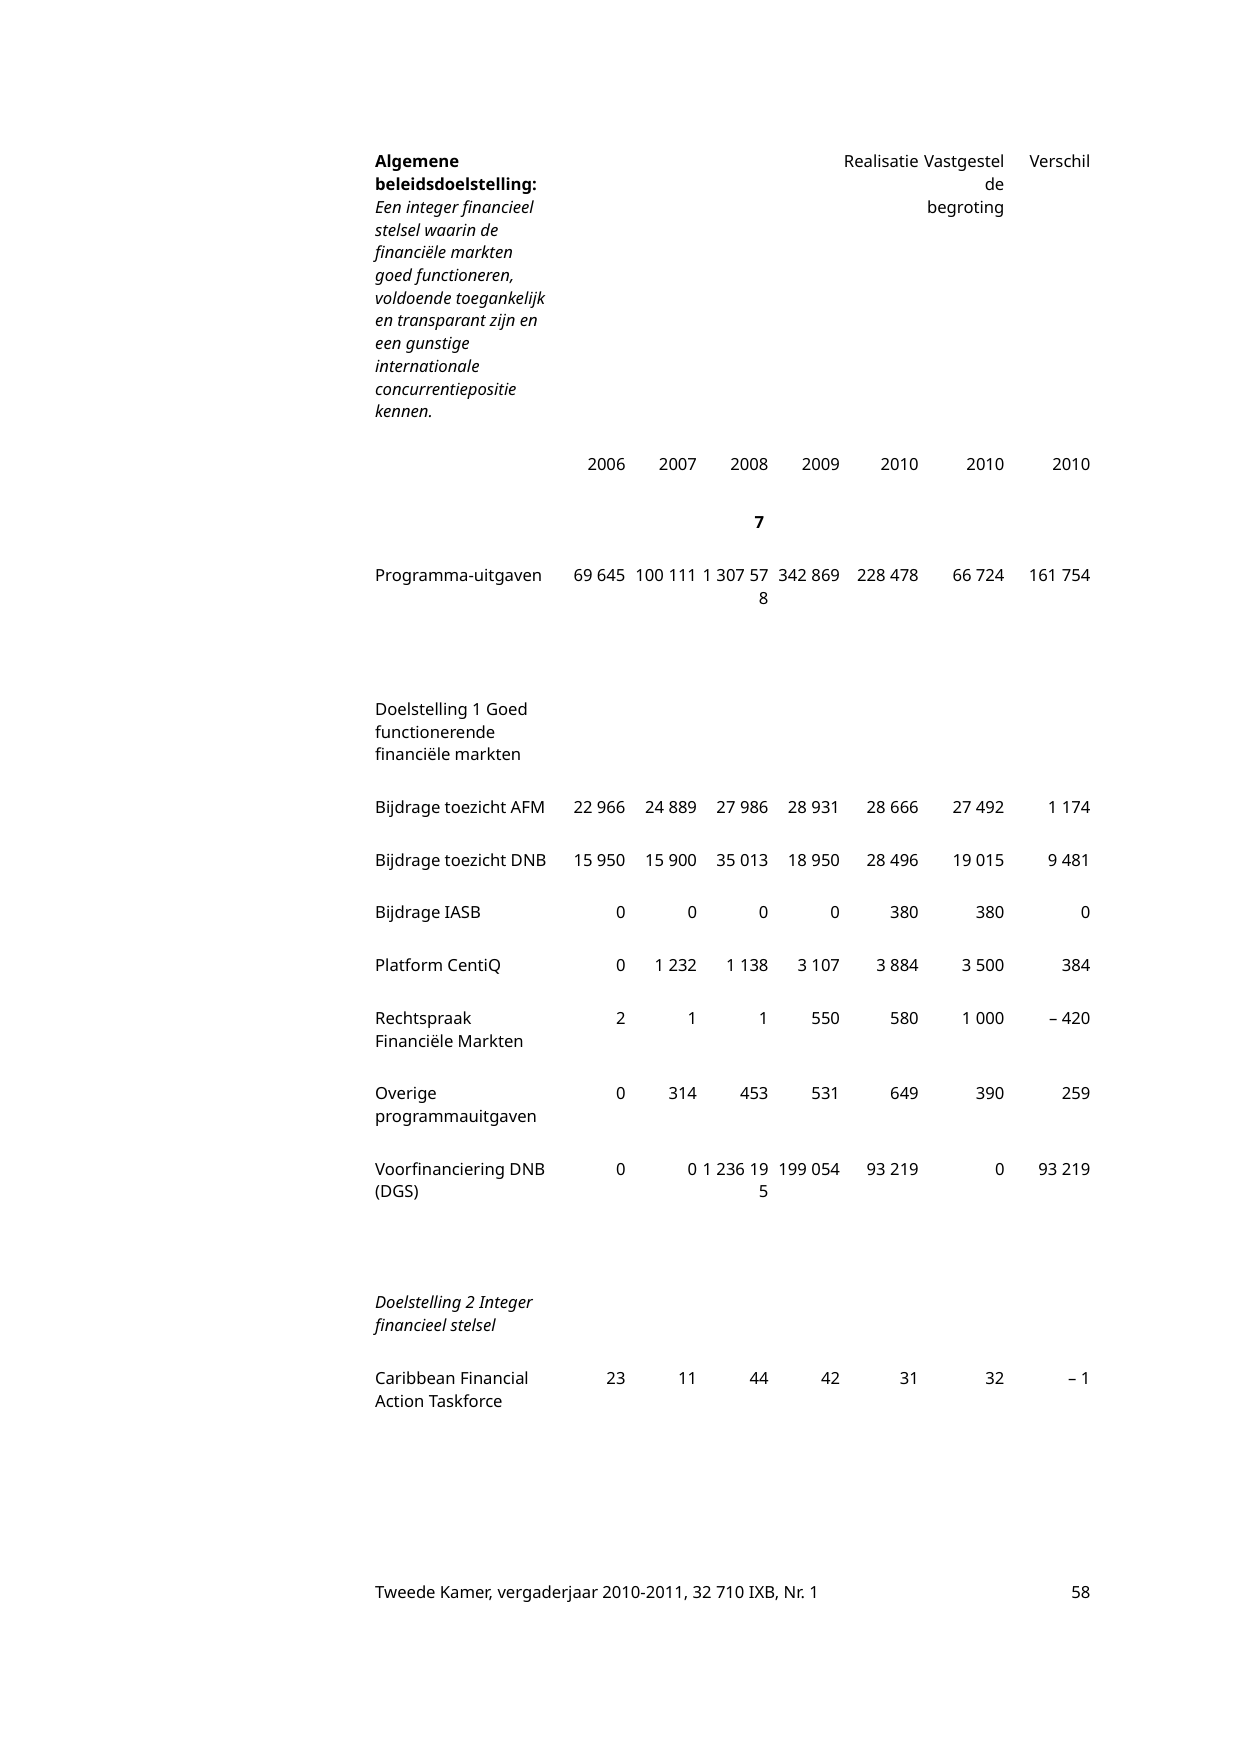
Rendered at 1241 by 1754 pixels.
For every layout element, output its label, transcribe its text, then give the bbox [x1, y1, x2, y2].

table_header Verschil [1004, 150, 1090, 452]
table_cell 649 [840, 1082, 918, 1157]
table_cell 2009 [768, 453, 840, 511]
table_cell 18 950 [768, 848, 840, 901]
table_cell 259 [1004, 1082, 1090, 1157]
table_cell 0 [554, 901, 625, 954]
table_cell [1004, 511, 1090, 564]
table_cell [625, 1233, 697, 1291]
table_cell [554, 1233, 625, 1291]
table_cell 2010 [840, 453, 918, 511]
table_header Vastgestelde begroting [919, 150, 1004, 452]
table_cell [840, 511, 918, 564]
table_cell 0 [554, 1082, 625, 1157]
table_cell [840, 1291, 918, 1367]
table_cell Overige programmauitgaven [375, 1082, 554, 1157]
table_cell [919, 1233, 1004, 1291]
table_cell 2008 [697, 453, 768, 511]
table_cell Bijdrage IASB [375, 901, 554, 954]
table_cell [768, 511, 840, 564]
table_cell 0 [768, 901, 840, 954]
table_cell 24 889 [625, 796, 697, 848]
table_cell [768, 698, 840, 796]
table_cell [697, 1442, 768, 1500]
table_cell [840, 698, 918, 796]
table_cell 27 492 [919, 796, 1004, 848]
table_cell [625, 698, 697, 796]
table_cell [919, 511, 1004, 564]
table_cell 44 [697, 1367, 768, 1442]
table_cell 1 174 [1004, 796, 1090, 848]
table_cell 19 015 [919, 848, 1004, 901]
table_cell [625, 639, 697, 697]
table_cell 23 [554, 1367, 625, 1442]
table_cell 3 500 [919, 954, 1004, 1006]
table_cell [625, 1442, 697, 1500]
table_cell 161 754 [1004, 564, 1090, 639]
table_cell 93 219 [840, 1157, 918, 1233]
table_cell 2 [554, 1006, 625, 1082]
table_cell 384 [1004, 954, 1090, 1006]
table_cell – 1 [1004, 1367, 1090, 1442]
table_cell Rechtspraak Financiële Markten [375, 1006, 554, 1082]
table_cell 3 107 [768, 954, 840, 1006]
table_cell [768, 1233, 840, 1291]
table_cell [554, 698, 625, 796]
table_cell [1004, 1442, 1090, 1500]
table_cell 1 236 195 [697, 1157, 768, 1233]
table_cell [840, 1442, 918, 1500]
table_cell [840, 1233, 918, 1291]
table_cell 15 950 [554, 848, 625, 901]
table_cell [768, 639, 840, 697]
table_cell 100 111 [625, 564, 697, 639]
table_cell 28 666 [840, 796, 918, 848]
table_cell 380 [840, 901, 918, 954]
table_cell [625, 1291, 697, 1367]
table_cell 0 [697, 901, 768, 954]
table_cell [840, 639, 918, 697]
table_cell 15 900 [625, 848, 697, 901]
table_cell [697, 1291, 768, 1367]
table_cell [375, 453, 554, 511]
table_cell 199 054 [768, 1157, 840, 1233]
table_cell 550 [768, 1006, 840, 1082]
table_cell [1004, 698, 1090, 796]
table_cell 0 [1004, 901, 1090, 954]
table_cell [768, 1442, 840, 1500]
table_cell 93 219 [1004, 1157, 1090, 1233]
table_cell 1 138 [697, 954, 768, 1006]
table_cell [625, 511, 697, 564]
table_cell 390 [919, 1082, 1004, 1157]
table_header [554, 150, 697, 452]
table_cell 380 [919, 901, 1004, 954]
table_cell [768, 1291, 840, 1367]
table_cell [697, 698, 768, 796]
table_cell 2006 [554, 453, 625, 511]
table_cell 1 [697, 1006, 768, 1082]
table_cell [375, 1233, 554, 1291]
table_cell 2010 [1004, 453, 1090, 511]
table_cell [375, 1442, 554, 1500]
table_cell 66 724 [919, 564, 1004, 639]
table_cell 1 307 578 [697, 564, 768, 639]
table_cell 22 966 [554, 796, 625, 848]
table_cell 31 [840, 1367, 918, 1442]
table_header Realisatie [697, 150, 918, 452]
table_cell Bijdrage toezicht DNB [375, 848, 554, 901]
table_cell 28 931 [768, 796, 840, 848]
table_cell 2007 [625, 453, 697, 511]
table_cell [697, 1233, 768, 1291]
table_cell 531 [768, 1082, 840, 1157]
table_cell [554, 639, 625, 697]
table_cell 453 [697, 1082, 768, 1157]
table_cell [919, 698, 1004, 796]
table_cell 0 [625, 1157, 697, 1233]
table_cell 0 [919, 1157, 1004, 1233]
table_cell 69 645 [554, 564, 625, 639]
table_cell 32 [919, 1367, 1004, 1442]
table_cell [375, 511, 554, 564]
table_cell Caribbean Financial Action Taskforce [375, 1367, 554, 1442]
table_cell 0 [554, 954, 625, 1006]
table_cell 580 [840, 1006, 918, 1082]
table_cell [554, 511, 625, 564]
table_cell [1004, 1233, 1090, 1291]
table_cell 1 [625, 1006, 697, 1082]
table_cell [919, 639, 1004, 697]
table_cell 2010 [919, 453, 1004, 511]
table_cell 1 232 [625, 954, 697, 1006]
table_cell – 420 [1004, 1006, 1090, 1082]
table_cell 3 884 [840, 954, 918, 1006]
table_cell 1 000 [919, 1006, 1004, 1082]
table_cell Bijdrage toezicht AFM [375, 796, 554, 848]
table_cell [697, 639, 768, 697]
table_cell [1004, 639, 1090, 697]
table_cell [919, 1442, 1004, 1500]
table_cell 7 [697, 511, 768, 564]
table_cell [375, 639, 554, 697]
table_cell Doelstelling 2 Integer financieel stelsel [375, 1291, 554, 1367]
table_cell [554, 1442, 625, 1500]
table_cell [919, 1291, 1004, 1367]
table_cell 228 478 [840, 564, 918, 639]
table_cell 11 [625, 1367, 697, 1442]
table_cell 314 [625, 1082, 697, 1157]
table_cell Platform CentiQ [375, 954, 554, 1006]
table_header Algemene beleidsdoelstelling: Een integer financieel stelsel waarin de financiële markten goed functioneren, voldoende toegankelijk en transparant zijn en een gunstige internationale concurrentiepositie kennen. [375, 150, 554, 452]
table_cell 28 496 [840, 848, 918, 901]
table_cell Doelstelling 1 Goed functionerende financiële markten [375, 698, 554, 796]
table_cell 9 481 [1004, 848, 1090, 901]
table_cell [1004, 1291, 1090, 1367]
table_cell 342 869 [768, 564, 840, 639]
table_cell 0 [554, 1157, 625, 1233]
table_cell 42 [768, 1367, 840, 1442]
table_cell [554, 1291, 625, 1367]
table_cell 0 [625, 901, 697, 954]
table_cell 27 986 [697, 796, 768, 848]
table_cell Programma-uitgaven [375, 564, 554, 639]
table_cell 35 013 [697, 848, 768, 901]
table_cell Voorfinanciering DNB (DGS) [375, 1157, 554, 1233]
